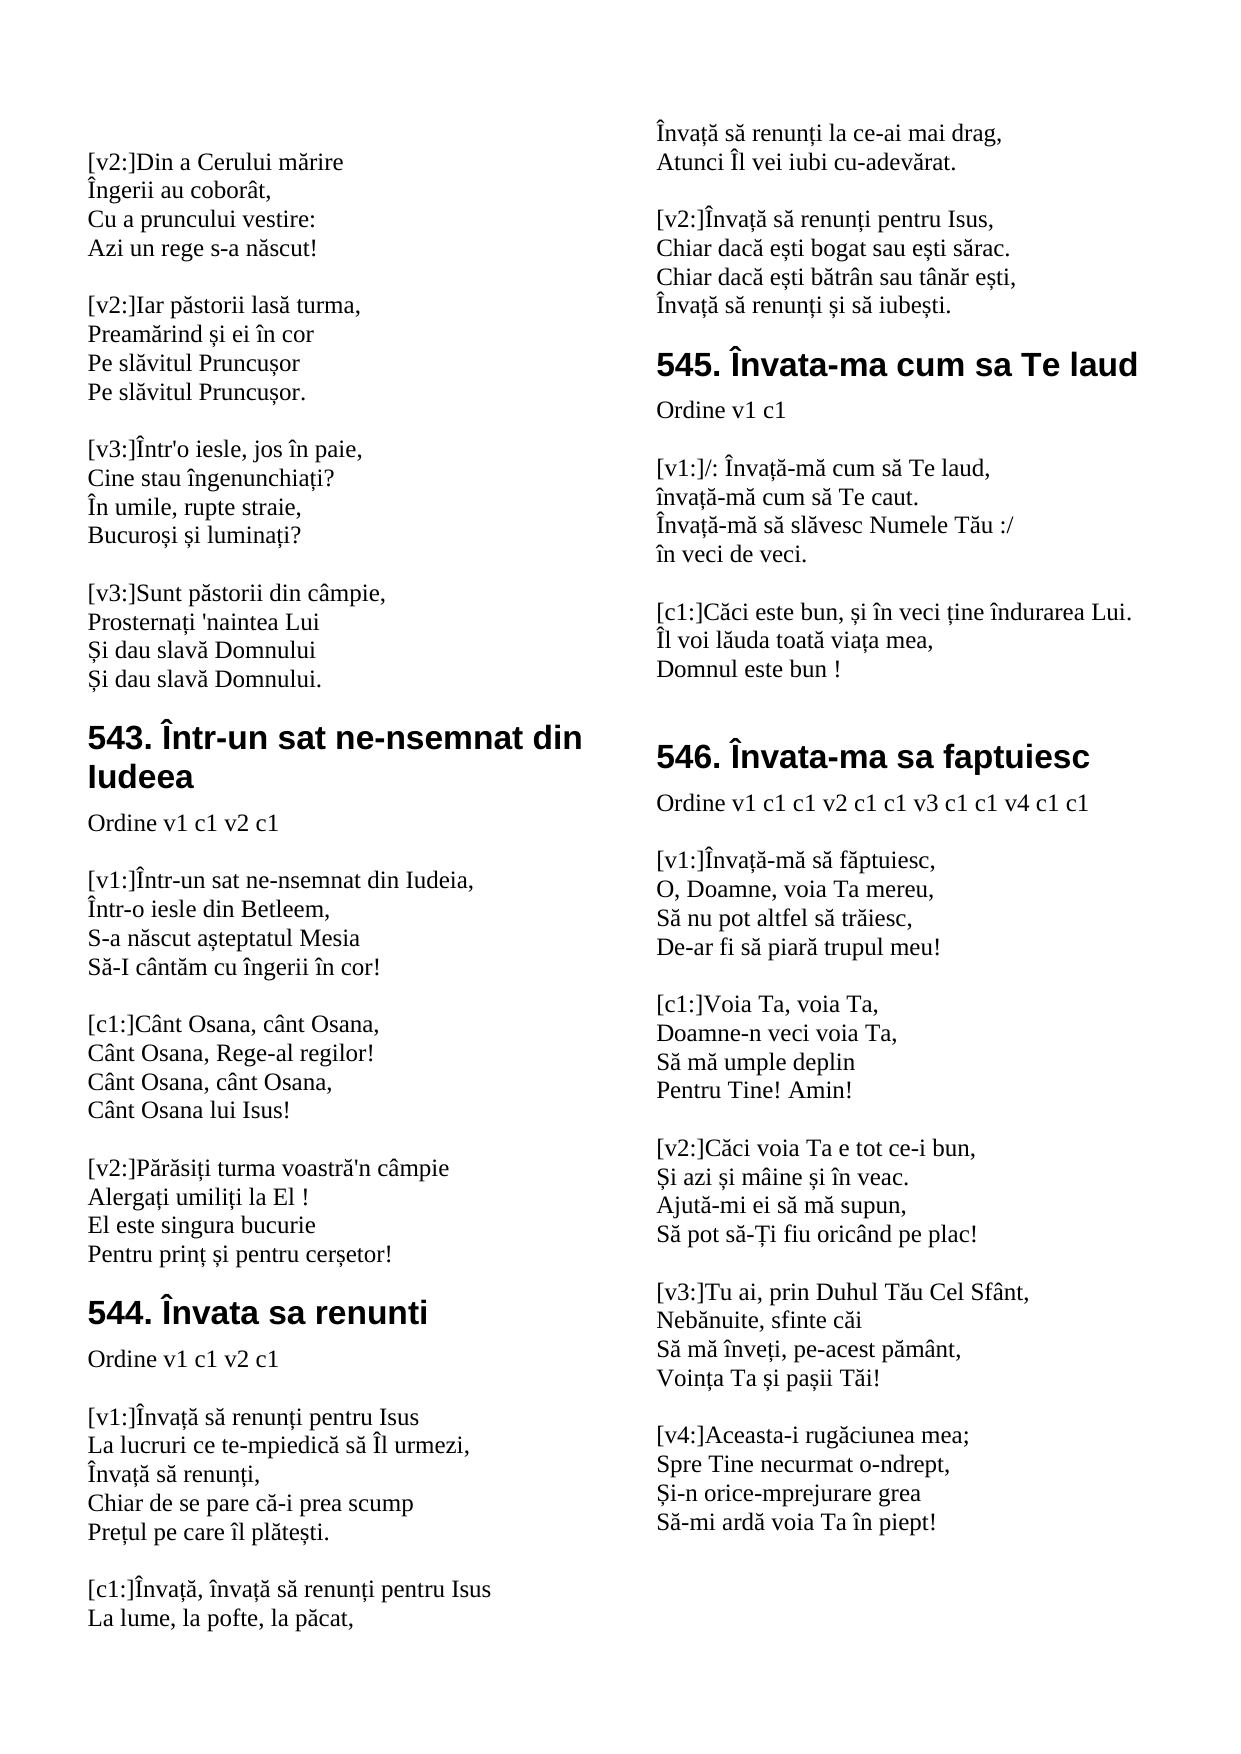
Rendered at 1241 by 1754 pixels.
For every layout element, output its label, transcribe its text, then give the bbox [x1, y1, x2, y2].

subtitle 543. Într-un sat ne-nsemnat din Iudeea [87, 718, 597, 795]
text Ordine v1 c1 c1 v2 c1 c1 v3 c1 c1 v4 c1 c1 [v1:]Învață-mă să făptuiesc, O, Doamne, voia Ta mereu, Să nu pot altfel să trăiesc, De-ar fi să piară trupul meu! [c1:]Voia Ta, voia Ta, Doamne-n veci voia Ta, Să mă umple deplin Pentru Tine! Amin! [v2:]Căci voia Ta e tot ce-i bun, Și azi și mâine și în veac. Ajută-mi ei să mă supun, Să pot să-Ți fiu oricând pe plac! [v3:]Tu ai, prin Duhul Tău Cel Sfânt, Nebănuite, sfinte căi Să mă înveți, pe-acest pământ, Voința Ta și pașii Tăi! [v4:]Aceasta-i rugăciunea mea; Spre Tine necurmat o-ndrept, Și-n orice-mprejurare grea Să-mi ardă voia Ta în piept! [656, 788, 1166, 1535]
subtitle 546. Învata-ma sa faptuiesc [656, 737, 1166, 775]
text Învață să renunți la ce-ai mai drag, Atunci Îl vei iubi cu-adevărat. [v2:]Învață să renunți pentru Isus, Chiar dacă ești bogat sau ești sărac. Chiar dacă ești bătrân sau tânăr ești, Învață să renunți și să iubești. [656, 118, 1166, 319]
text [v2:]Din a Cerului mărire Îngerii au coborât, Cu a pruncului vestire: Azi un rege s-a născut! [v2:]Iar păstorii lasă turma, Preamărind și ei în cor Pe slăvitul Pruncușor Pe slăvitul Pruncușor. [v3:]Într'o iesle, jos în paie, Cine stau îngenunchiați? În umile, rupte straie, Bucuroși și luminați? [v3:]Sunt păstorii din câmpie, Prosternați 'naintea Lui Și dau slavă Domnului Și dau slavă Domnului. [87, 118, 597, 693]
text Ordine v1 c1 v2 c1 [v1:]Învață să renunți pentru Isus La lucruri ce te-mpiedică să Îl urmezi, Învață să renunți, Chiar de se pare că-i prea scump Prețul pe care îl plătești. [c1:]Învață, învață să renunți pentru Isus La lume, la pofte, la păcat, [87, 1344, 597, 1632]
text Ordine v1 c1 v2 c1 [v1:]Într-un sat ne-nsemnat din Iudeia, Într-o iesle din Betleem, S-a născut așteptatul Mesia Să-I cântăm cu îngerii în cor! [c1:]Cânt Osana, cânt Osana, Cânt Osana, Rege-al regilor! Cânt Osana, cânt Osana, Cânt Osana lui Isus! [v2:]Părăsiți turma voastră'n câmpie Alergați umiliți la El ! El este singura bucurie Pentru prinț și pentru cerșetor! [87, 808, 597, 1268]
subtitle 545. Învata-ma cum sa Te laud [656, 344, 1166, 383]
text Ordine v1 c1 [v1:]/: Învață-mă cum să Te laud, învață-mă cum să Te caut. Învață-mă să slăvesc Numele Tău :/ în veci de veci. [c1:]Căci este bun, și în veci ține îndurarea Lui. Îl voi lăuda toată viața mea, Domnul este bun ! [656, 396, 1166, 712]
subtitle 544. Învata sa renunti [87, 1293, 597, 1332]
